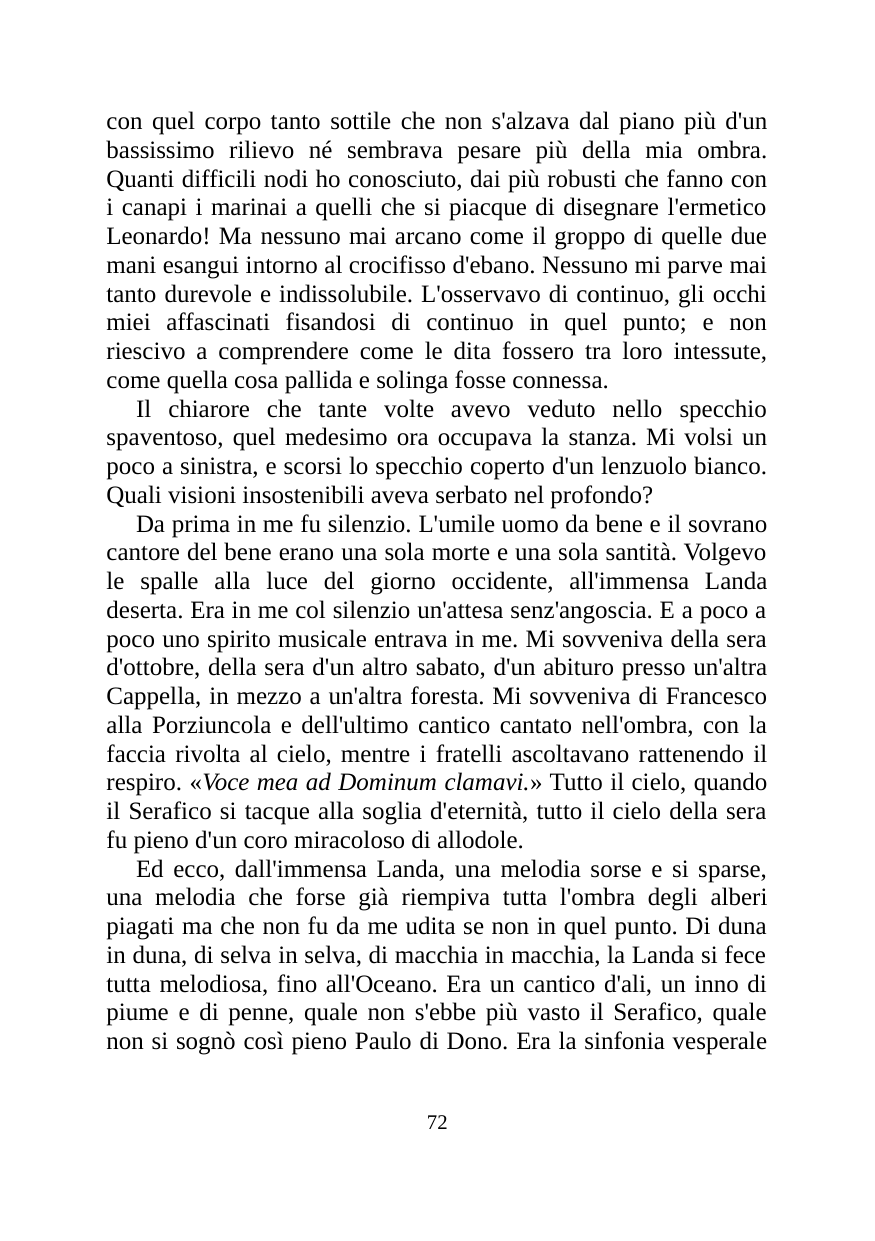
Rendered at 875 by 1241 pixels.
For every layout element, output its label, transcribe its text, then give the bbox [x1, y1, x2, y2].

text con quel corpo tanto sottile che non s'alzava dal piano più d'un bassissimo rilievo né sembrava pesare più della mia ombra. Quanti difficili nodi ho conosciuto, dai più robusti che fanno con i canapi i marinai a quelli che si piacque di disegnare l'ermetico Leonardo! Ma nessuno mai arcano come il groppo di quelle due mani esangui intorno al crocifisso d'ebano. Nessuno mi parve mai tanto durevole e indissolubile. L'osservavo di continuo, gli occhi miei affascinati fisandosi di continuo in quel punto; e non riescivo a comprendere come le dita fossero tra loro intessute, come quella cosa pallida e solinga fosse connessa. [106, 106, 768, 394]
text Da prima in me fu silenzio. L'umile uomo da bene e il sovrano cantore del bene erano una sola morte e una sola santità. Volgevo le spalle alla luce del giorno occidente, all'immensa Landa deserta. Era in me col silenzio un'attesa senz'angoscia. E a poco a poco uno spirito musicale entrava in me. Mi sovveniva della sera d'ottobre, della sera d'un altro sabato, d'un abituro presso un'altra Cappella, in mezzo a un'altra foresta. Mi sovveniva di Francesco alla Porziuncola e dell'ultimo cantico cantato nell'ombra, con la faccia rivolta al cielo, mentre i fratelli ascoltavano rattenendo il respiro. «Voce mea ad Dominum clamavi.» Tutto il cielo, quando il Serafico si tacque alla soglia d'eternità, tutto il cielo della sera fu pieno d'un coro miracoloso di allodole. [106, 509, 768, 854]
text Ed ecco, dall'immensa Landa, una melodia sorse e si sparse, una melodia che forse già riempiva tutta l'ombra degli alberi piagati ma che non fu da me udita se non in quel punto. Di duna in duna, di selva in selva, di macchia in macchia, la Landa si fece tutta melodiosa, fino all'Oceano. Era un cantico d'ali, un inno di piume e di penne, quale non s'ebbe più vasto il Serafico, quale non si sognò così pieno Paulo di Dono. Era la sinfonia vesperale [106, 854, 768, 1055]
text Il chiarore che tante volte avevo veduto nello specchio spaventoso, quel medesimo ora occupava la stanza. Mi volsi un poco a sinistra, e scorsi lo specchio coperto d'un lenzuolo bianco. Quali visioni insostenibili aveva serbato nel profondo? [106, 394, 768, 509]
